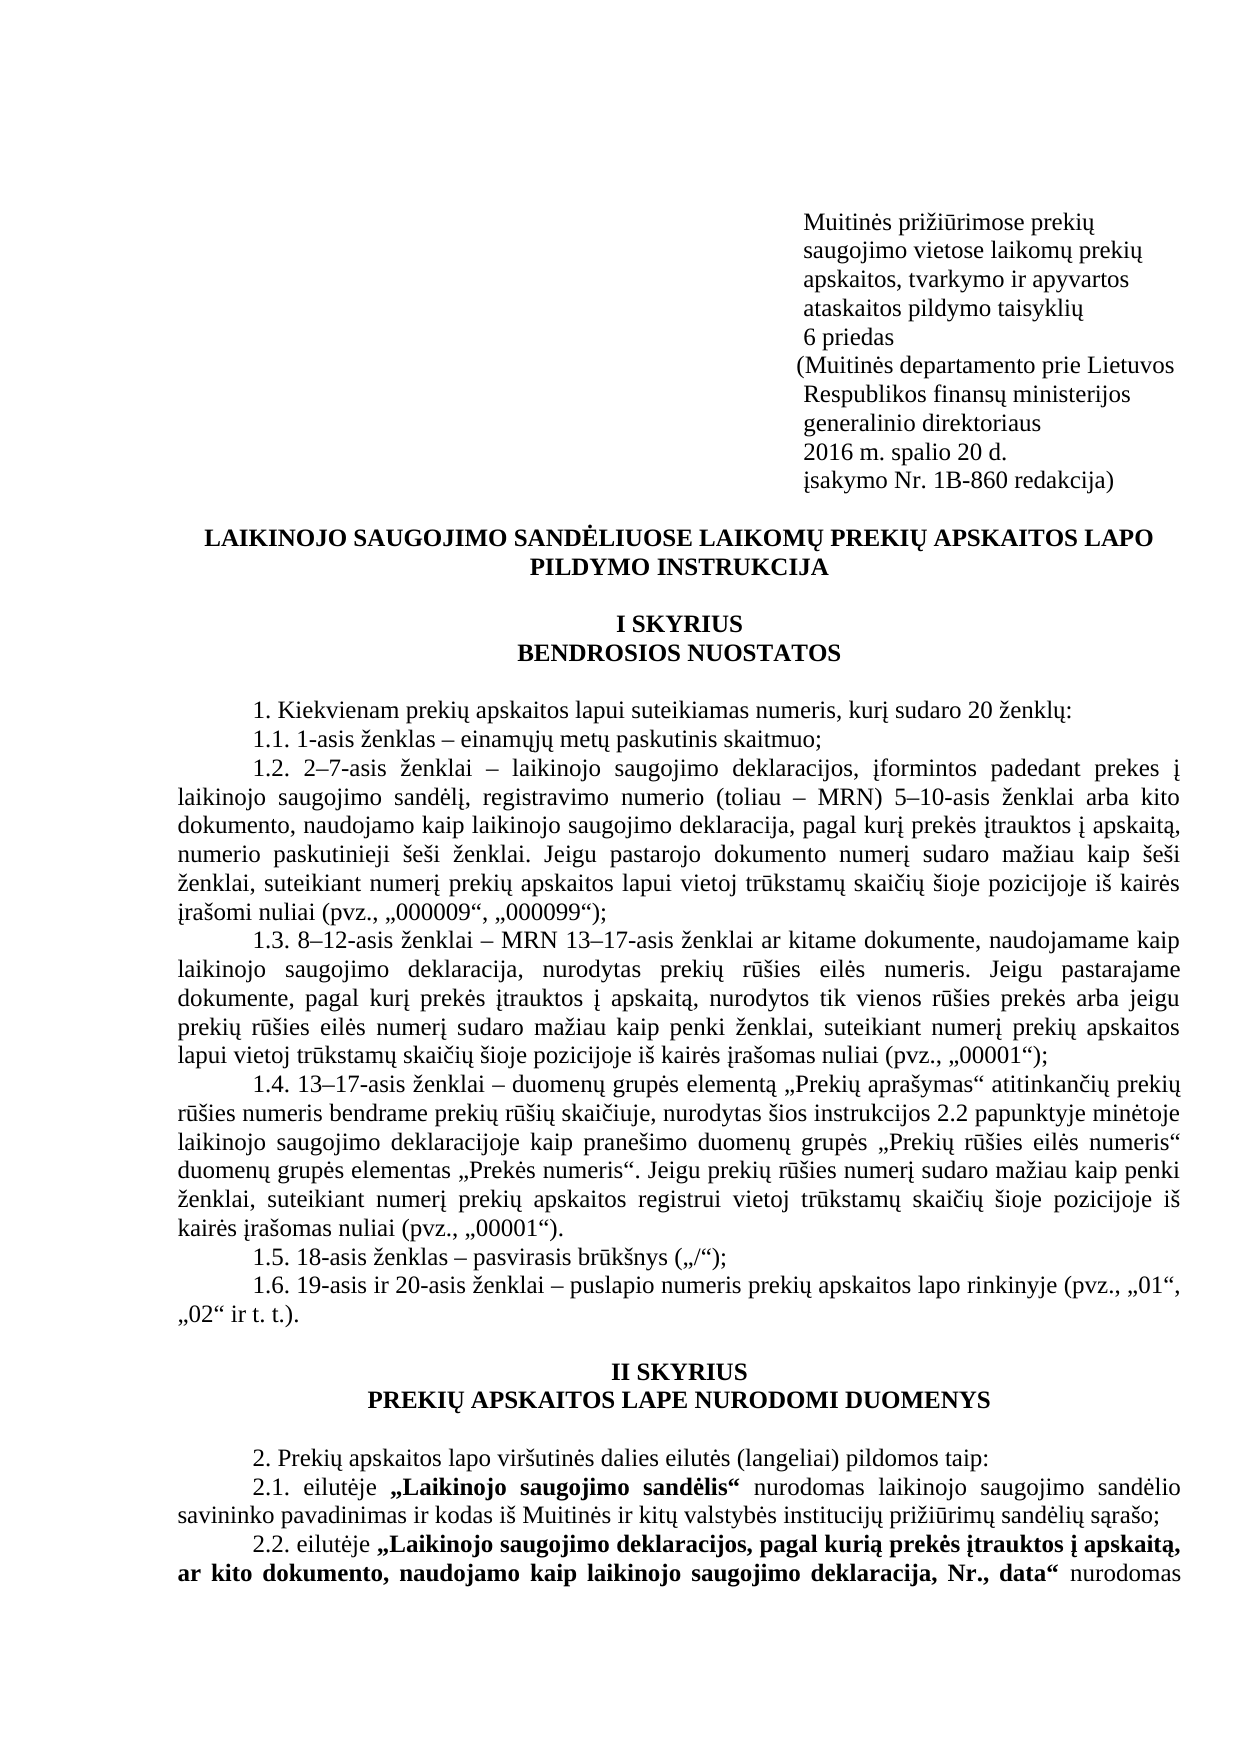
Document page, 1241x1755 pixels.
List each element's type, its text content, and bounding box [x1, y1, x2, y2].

text saugojimo vietose laikomų prekių [777, 235, 1181, 264]
text 2.1. eilutėje „Laikinojo saugojimo sandėlis“ nurodomas laikinojo saugojimo sandėlio savininko pavadinimas ir kodas iš Muitinės ir kitų valstybės institucijų prižiūrimų sandėlių sąrašo; [177, 1472, 1181, 1529]
text apskaitos, tvarkymo ir apyvartos [777, 264, 1181, 293]
text įsakymo Nr. 1B-860 redakcija) [252, 465, 1181, 494]
text LAIKINOJO SAUGOJIMO SANDĖLIUOSE LAIKOMŲ PREKIŲ APSKAITOS LAPO PILDYMO INSTRUKCIJA [177, 523, 1181, 580]
text BENDROSIOS NUOSTATOS [177, 638, 1181, 667]
text I SKYRIUS [177, 609, 1181, 638]
text ataskaitos pildymo taisyklių [777, 293, 1181, 322]
text Respublikos finansų ministerijos [252, 379, 1181, 408]
text 1.4. 13–17-asis ženklai – duomenų grupės elementą „Prekių aprašymas“ atitinkančių prekių rūšies numeris bendrame prekių rūšių skaičiuje, nurodytas šios instrukcijos 2.2 papunktyje minėtoje laikinojo saugojimo deklaracijoje kaip pranešimo duomenų grupės „Prekių rūšies eilės numeris“ duomenų grupės elementas „Prekės numeris“. Jeigu prekių rūšies numerį sudaro mažiau kaip penki ženklai, suteikiant numerį prekių apskaitos registrui vietoj trūkstamų skaičių šioje pozicijoje iš kairės įrašomas nuliai (pvz., „00001“). [177, 1069, 1181, 1242]
text 1.5. 18-asis ženklas – pasvirasis brūkšnys („/“); [177, 1242, 1181, 1270]
text (Muitinės departamento prie Lietuvos [796, 350, 1181, 379]
text 2016 m. spalio 20 d. [252, 437, 1181, 465]
text 1. Kiekvienam prekių apskaitos lapui suteikiamas numeris, kurį sudaro 20 ženklų: [177, 695, 1181, 724]
text 1.6. 19-asis ir 20-asis ženklai – puslapio numeris prekių apskaitos lapo rinkinyje (pvz., „01“, „02“ ir t. t.). [177, 1270, 1181, 1328]
text 1.3. 8–12-asis ženklai – MRN 13–17-asis ženklai ar kitame dokumente, naudojamame kaip laikinojo saugojimo deklaracija, nurodytas prekių rūšies eilės numeris. Jeigu pastarajame dokumente, pagal kurį prekės įtrauktos į apskaitą, nurodytos tik vienos rūšies prekės arba jeigu prekių rūšies eilės numerį sudaro mažiau kaip penki ženklai, suteikiant numerį prekių apskaitos lapui vietoj trūkstamų skaičių šioje pozicijoje iš kairės įrašomas nuliai (pvz., „00001“); [177, 925, 1181, 1069]
text generalinio direktoriaus [252, 408, 1181, 437]
text 1.1. 1-asis ženklas – einamųjų metų paskutinis skaitmuo; [177, 724, 1181, 753]
text Muitinės prižiūrimose prekių [777, 207, 1181, 235]
text 2.2. eilutėje „Laikinojo saugojimo deklaracijos, pagal kurią prekės įtrauktos į apskaitą, ar kito dokumento, naudojamo kaip laikinojo saugojimo deklaracija, Nr., data“ nurodomas [177, 1529, 1181, 1587]
text PREKIŲ APSKAITOS LAPE NURODOMI DUOMENYS [177, 1385, 1181, 1414]
text II SKYRIUS [177, 1357, 1181, 1385]
text 6 priedas [252, 322, 1181, 350]
text 2. Prekių apskaitos lapo viršutinės dalies eilutės (langeliai) pildomos taip: [177, 1443, 1181, 1472]
text 1.2. 2–7-asis ženklai – laikinojo saugojimo deklaracijos, įformintos padedant prekes į laikinojo saugojimo sandėlį, registravimo numerio (toliau – MRN) 5–10-asis ženklai arba kito dokumento, naudojamo kaip laikinojo saugojimo deklaracija, pagal kurį prekės įtrauktos į apskaitą, numerio paskutinieji šeši ženklai. Jeigu pastarojo dokumento numerį sudaro mažiau kaip šeši ženklai, suteikiant numerį prekių apskaitos lapui vietoj trūkstamų skaičių šioje pozicijoje iš kairės įrašomi nuliai (pvz., „000009“, „000099“); [177, 753, 1181, 925]
